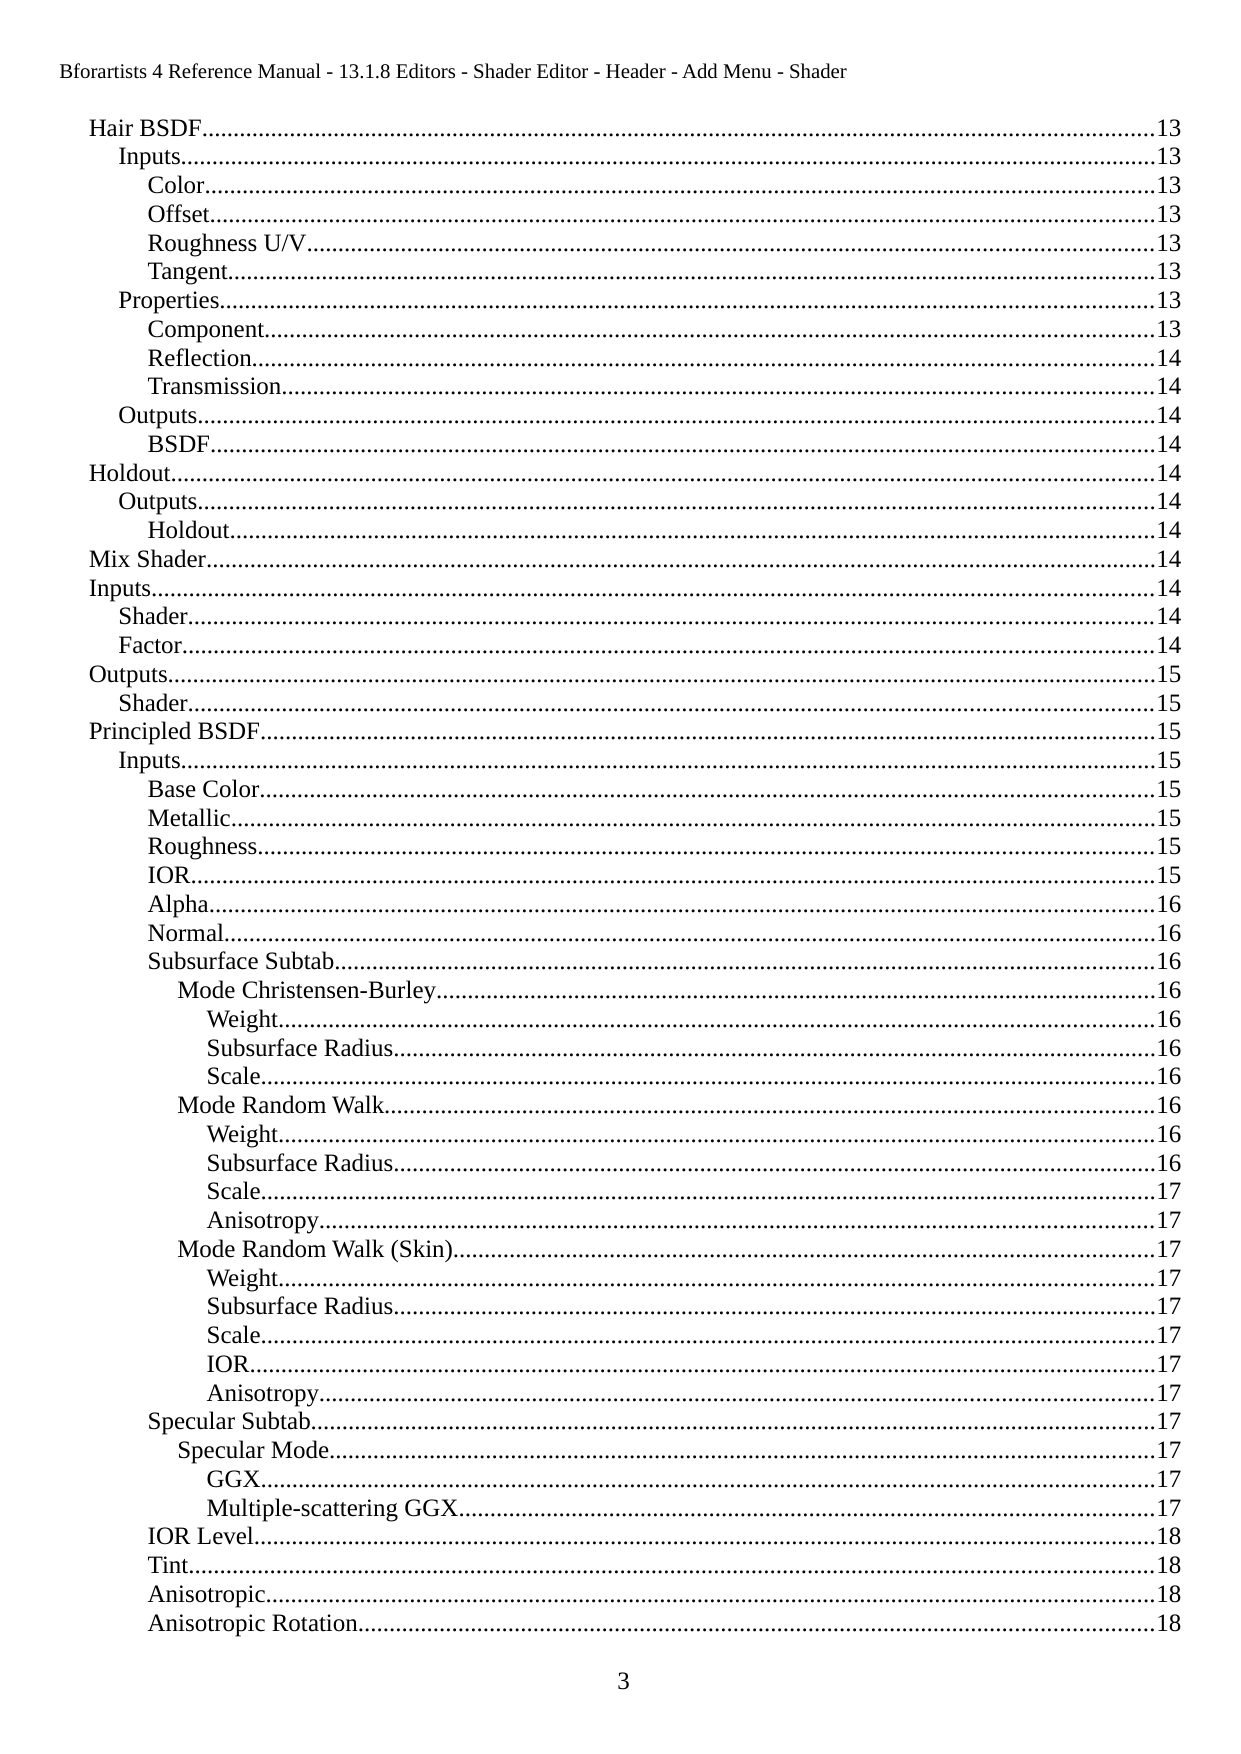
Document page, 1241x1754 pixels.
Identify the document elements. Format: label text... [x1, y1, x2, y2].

text Shader 14 [118, 601, 1181, 630]
text Principled BSDF 15 [88, 716, 1181, 745]
text Properties 13 [118, 285, 1181, 314]
text Weight 16 [206, 1004, 1181, 1033]
text IOR 15 [147, 860, 1181, 889]
text Anisotropic Rotation 18 [147, 1608, 1181, 1636]
text Subsurface Radius 16 [206, 1148, 1181, 1176]
text Inputs 13 [118, 141, 1181, 170]
text Alpha 16 [147, 889, 1181, 918]
text Anisotropic 18 [147, 1579, 1181, 1608]
text IOR 17 [206, 1349, 1181, 1378]
text Scale 17 [206, 1320, 1181, 1349]
text Roughness 15 [147, 831, 1181, 860]
text Factor 14 [118, 630, 1181, 659]
text Hair BSDF 13 [88, 113, 1181, 141]
text Scale 16 [206, 1061, 1181, 1090]
text BSDF 14 [147, 429, 1181, 458]
text Mix Shader 14 [88, 544, 1181, 573]
text Inputs 15 [118, 745, 1181, 774]
text Roughness U/V 13 [147, 228, 1181, 256]
text Metallic 15 [147, 803, 1181, 831]
text Holdout 14 [147, 515, 1181, 544]
text Subsurface Radius 17 [206, 1291, 1181, 1320]
text GGX 17 [206, 1464, 1181, 1493]
text Transmission 14 [147, 371, 1181, 400]
text Mode Random Walk (Skin) 17 [177, 1234, 1181, 1263]
text Shader 15 [118, 688, 1181, 716]
text Mode Random Walk 16 [177, 1090, 1181, 1119]
text Specular Mode 17 [177, 1435, 1181, 1464]
text Outputs 14 [118, 400, 1181, 429]
text Normal 16 [147, 918, 1181, 946]
text Anisotropy 17 [206, 1378, 1181, 1406]
text Outputs 15 [88, 659, 1181, 688]
text IOR Level 18 [147, 1521, 1181, 1550]
text Tint 18 [147, 1550, 1181, 1579]
text Color 13 [147, 170, 1181, 199]
text Inputs 14 [88, 573, 1181, 601]
text Anisotropy 17 [206, 1205, 1181, 1234]
text Offset 13 [147, 199, 1181, 228]
text Scale 17 [206, 1176, 1181, 1205]
text Tangent 13 [147, 256, 1181, 285]
text Outputs 14 [118, 486, 1181, 515]
text Specular Subtab 17 [147, 1406, 1181, 1435]
text Subsurface Radius 16 [206, 1033, 1181, 1061]
text Mode Christensen-Burley 16 [177, 975, 1181, 1004]
text Base Color 15 [147, 774, 1181, 803]
text Weight 16 [206, 1119, 1181, 1148]
text Multiple-scattering GGX 17 [206, 1493, 1181, 1521]
text Subsurface Subtab 16 [147, 946, 1181, 975]
text Holdout 14 [88, 458, 1181, 486]
text Component 13 [147, 314, 1181, 343]
text Weight 17 [206, 1263, 1181, 1291]
text Reflection 14 [147, 343, 1181, 371]
